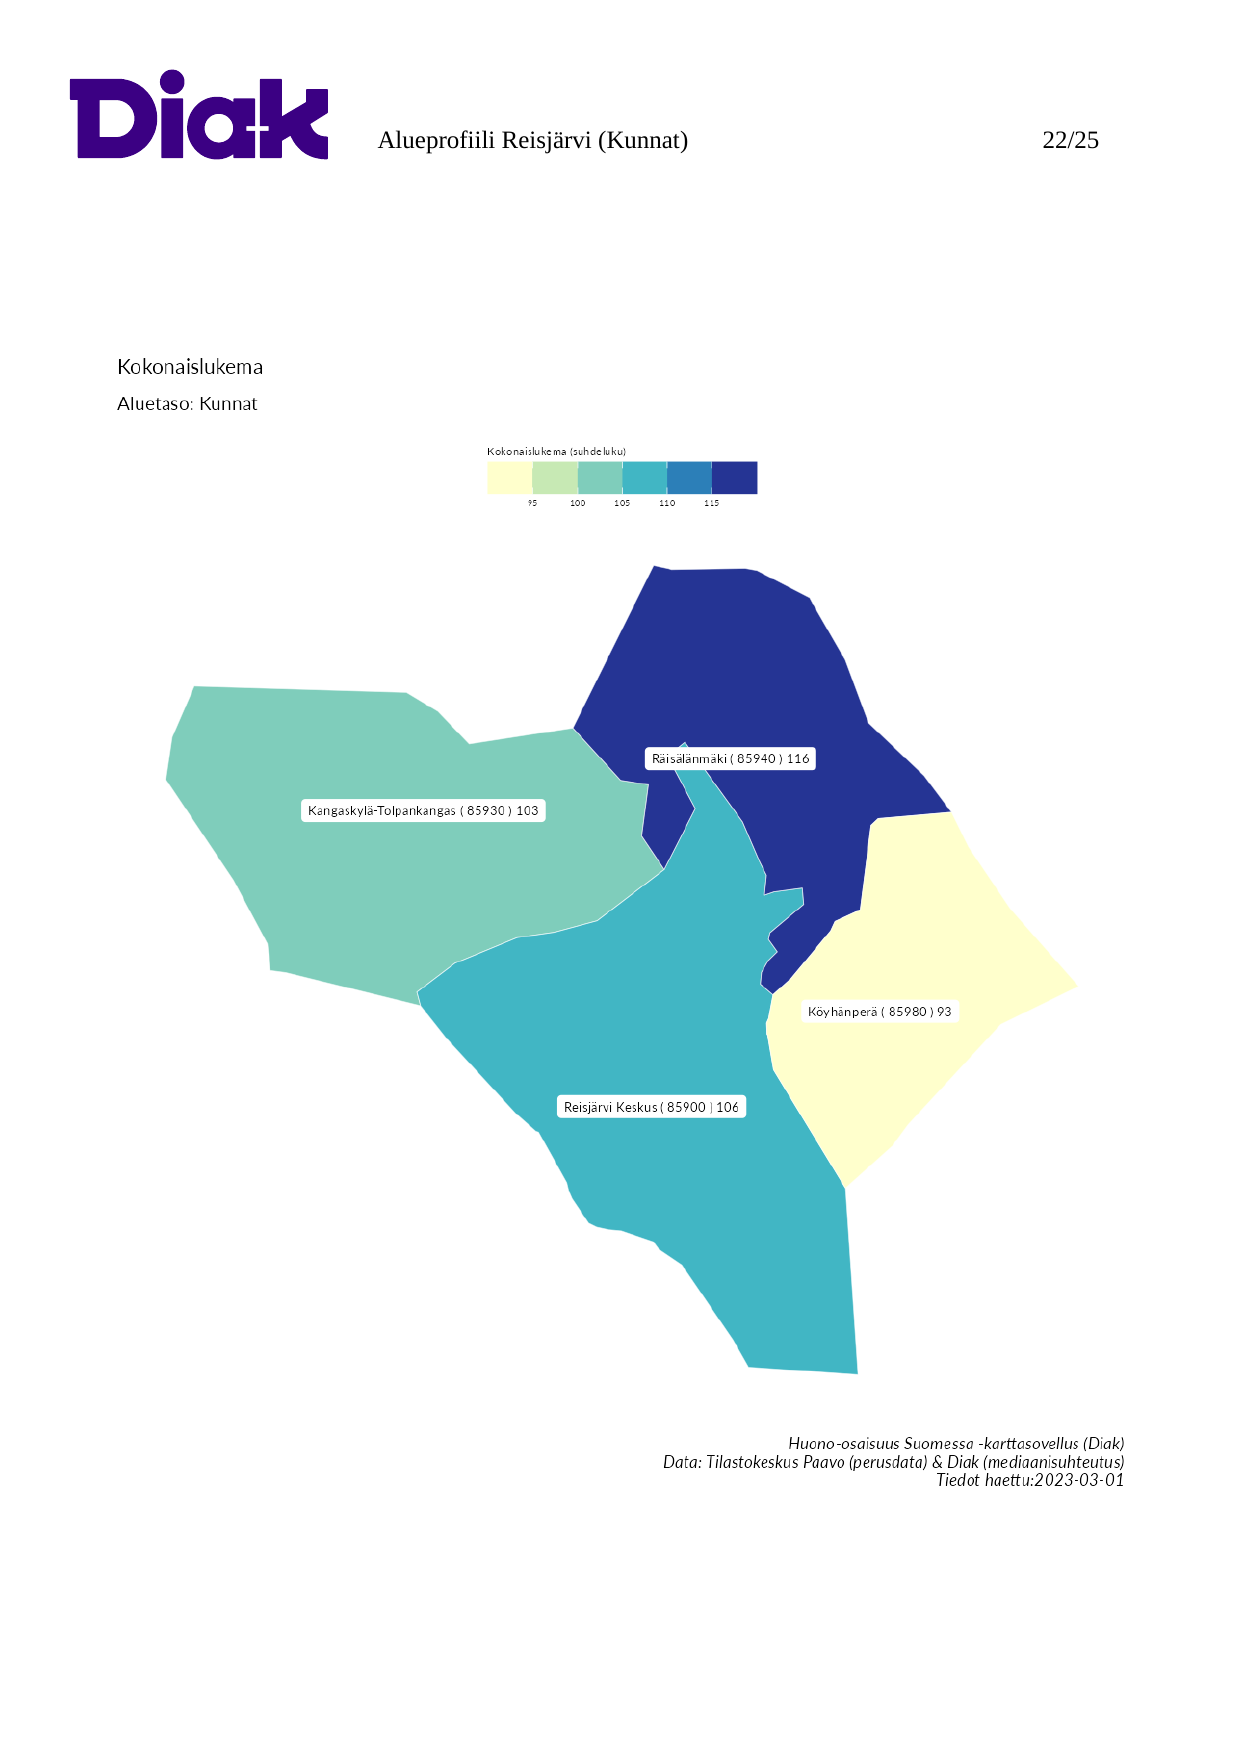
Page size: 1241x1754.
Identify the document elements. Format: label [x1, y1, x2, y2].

picture [61, 196, 1179, 1651]
